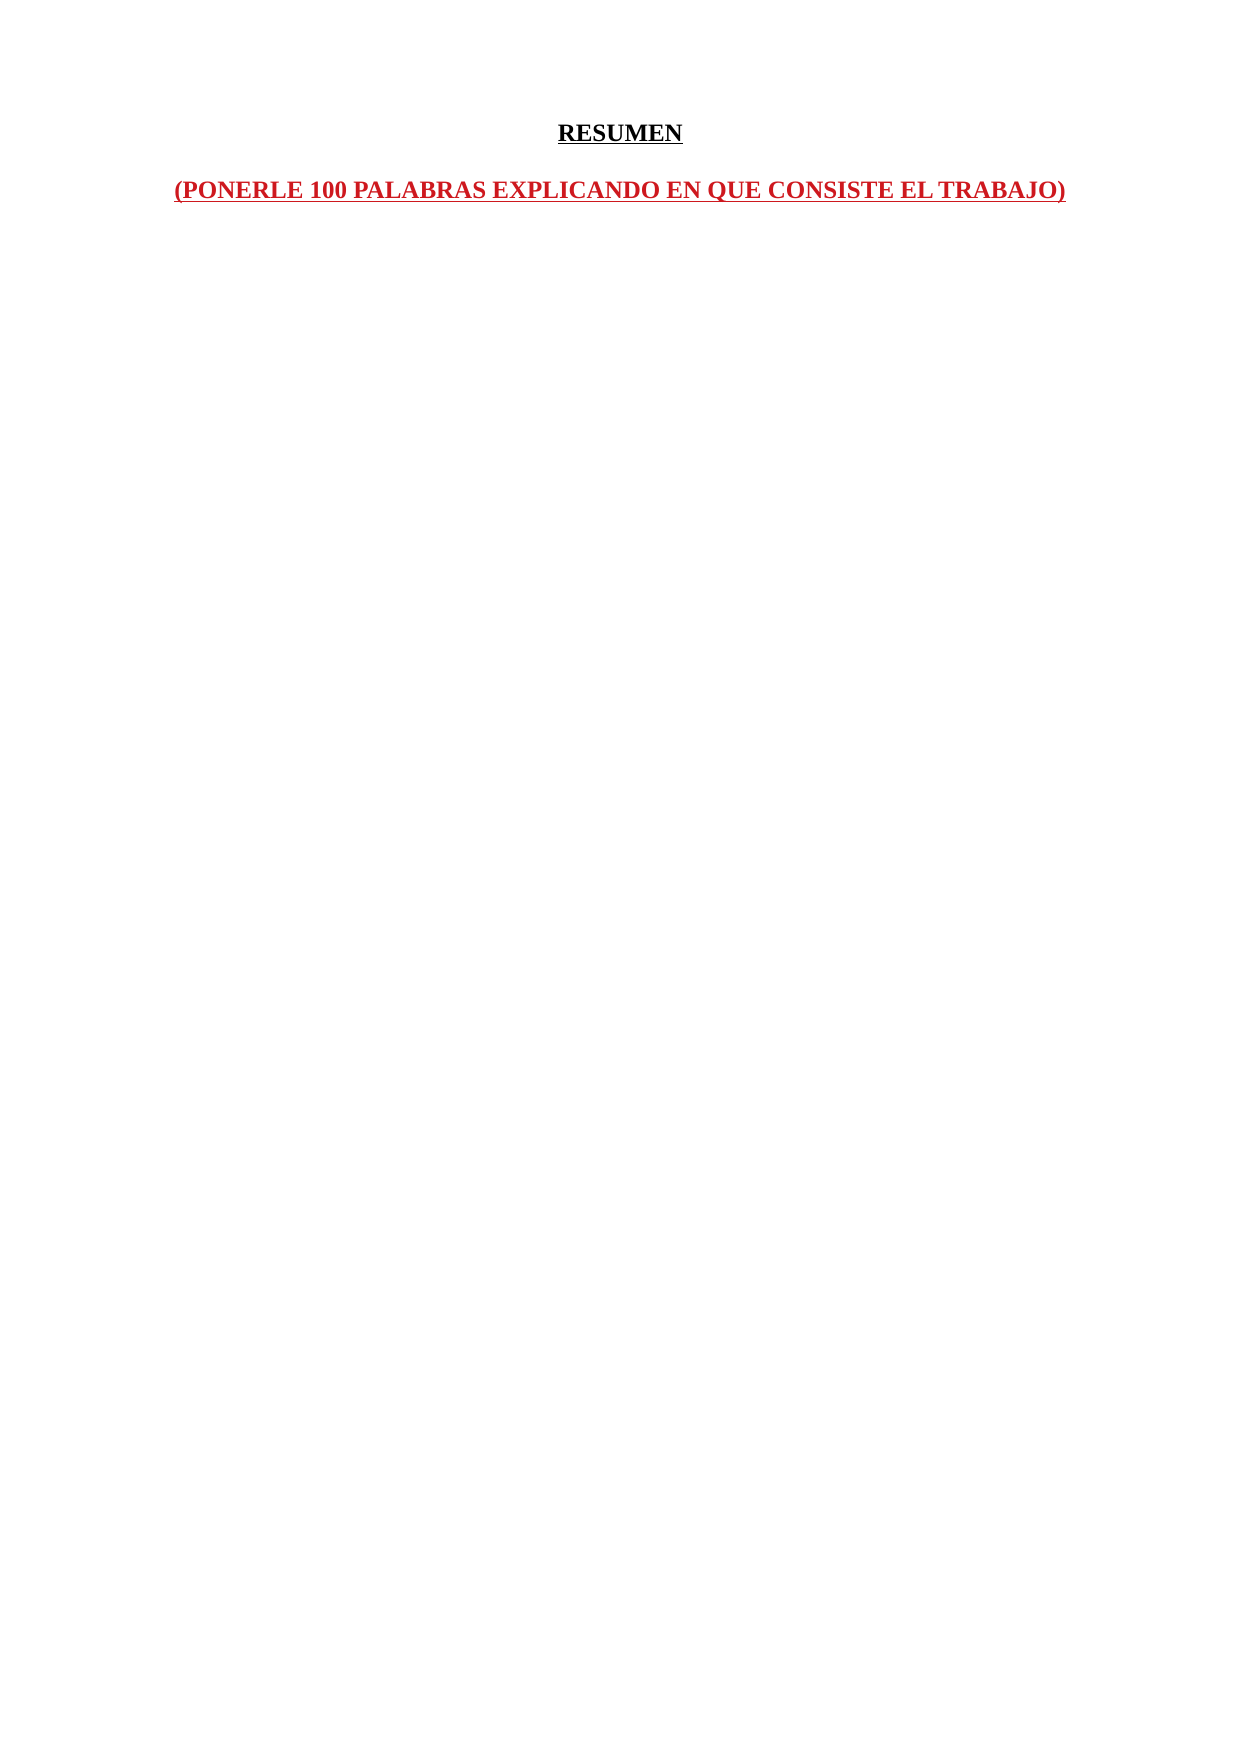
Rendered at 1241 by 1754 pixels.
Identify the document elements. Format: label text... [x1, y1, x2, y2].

text (PONERLE 100 PALABRAS EXPLICANDO EN QUE CONSISTE EL TRABAJO) [118, 176, 1122, 204]
text RESUMEN [118, 118, 1122, 147]
